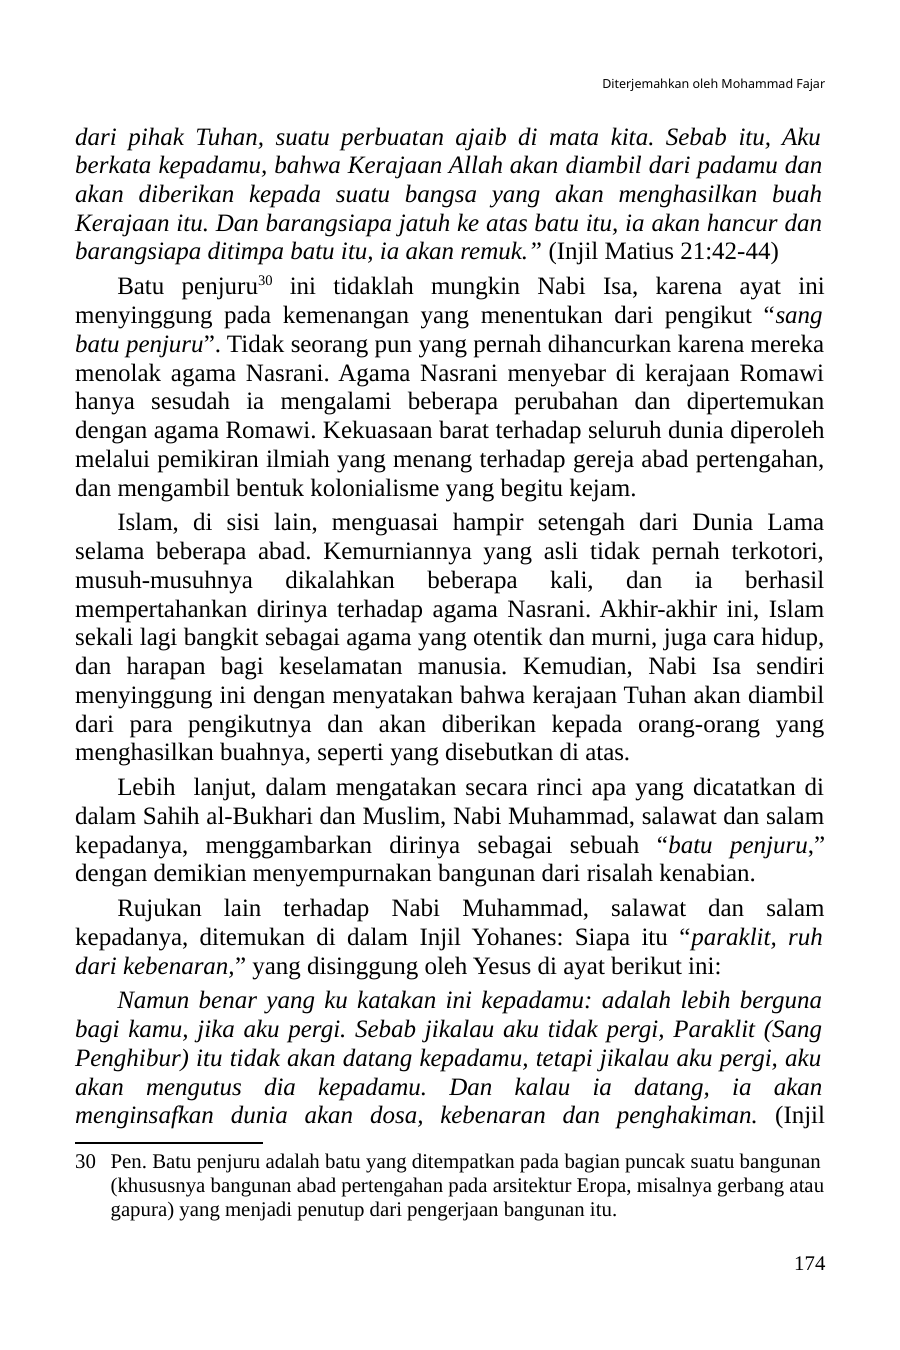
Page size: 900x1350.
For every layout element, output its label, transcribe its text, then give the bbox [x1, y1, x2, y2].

text Islam, di sisi lain, menguasai hampir setengah dari Dunia Lama selama beberapa abad. Kemurniannya yang asli tidak pernah terkotori, musuh-musuhnya dikalahkan beberapa kali, dan ia berhasil mempertahankan dirinya terhadap agama Nasrani. Akhir-akhir ini, Islam sekali lagi bangkit sebagai agama yang otentik dan murni, juga cara hidup, dan harapan bagi keselamatan manusia. Kemudian, Nabi Isa sendiri menyinggung ini dengan menyatakan bahwa kerajaan Tuhan akan diambil dari para pengikutnya dan akan diberikan kepada orang-orang yang menghasilkan buahnya, seperti yang disebutkan di atas. [75, 507, 825, 766]
text Rujukan lain terhadap Nabi Muhammad, salawat dan salam kepadanya, ditemukan di dalam Injil Yohanes: Siapa itu “paraklit, ruh dari kebenaran,” yang disinggung oleh Yesus di ayat berikut ini: [75, 893, 825, 979]
text Lebih lanjut, dalam mengatakan secara rinci apa yang dicatatkan di dalam Sahih al-Bukhari dan Muslim, Nabi Muhammad, salawat dan salam kepadanya, menggambarkan dirinya sebagai sebuah “batu penjuru,” dengan demikian menyempurnakan bangunan dari risalah kenabian. [75, 772, 825, 887]
text Pen. Batu penjuru adalah batu yang ditempatkan pada bagian puncak suatu bangunan (khususnya bangunan abad pertengahan pada arsitektur Eropa, misalnya gerbang atau gapura) yang menjadi penutup dari pengerjaan bangunan itu. [75, 1149, 825, 1221]
text dari pihak Tuhan, suatu perbuatan ajaib di mata kita. Sebab itu, Aku berkata kepadamu, bahwa Kerajaan Allah akan diambil dari padamu dan akan diberikan kepada suatu bangsa yang akan menghasilkan buah Kerajaan itu. Dan barangsiapa jatuh ke atas batu itu, ia akan hancur dan barangsiapa ditimpa batu itu, ia akan remuk.” (Injil Matius 21:42-44) [75, 122, 825, 265]
text Namun benar yang ku katakan ini kepadamu: adalah lebih berguna bagi kamu, jika aku pergi. Sebab jikalau aku tidak pergi, Paraklit (Sang Penghibur) itu tidak akan datang kepadamu, tetapi jikalau aku pergi, aku akan mengutus dia kepadamu. Dan kalau ia datang, ia akan menginsafkan dunia akan dosa, kebenaran dan penghakiman. (Injil [75, 986, 825, 1129]
text Batu penjuru ini tidaklah mungkin Nabi Isa, karena ayat ini menyinggung pada kemenangan yang menentukan dari pengikut “sang batu penjuru”. Tidak seorang pun yang pernah dihancurkan karena mereka menolak agama Nasrani. Agama Nasrani menyebar di kerajaan Romawi hanya sesudah ia mengalami beberapa perubahan dan dipertemukan dengan agama Romawi. Kekuasaan barat terhadap seluruh dunia diperoleh melalui pemikiran ilmiah yang menang terhadap gereja abad pertengahan, dan mengambil bentuk kolonialisme yang begitu kejam. [75, 271, 825, 501]
